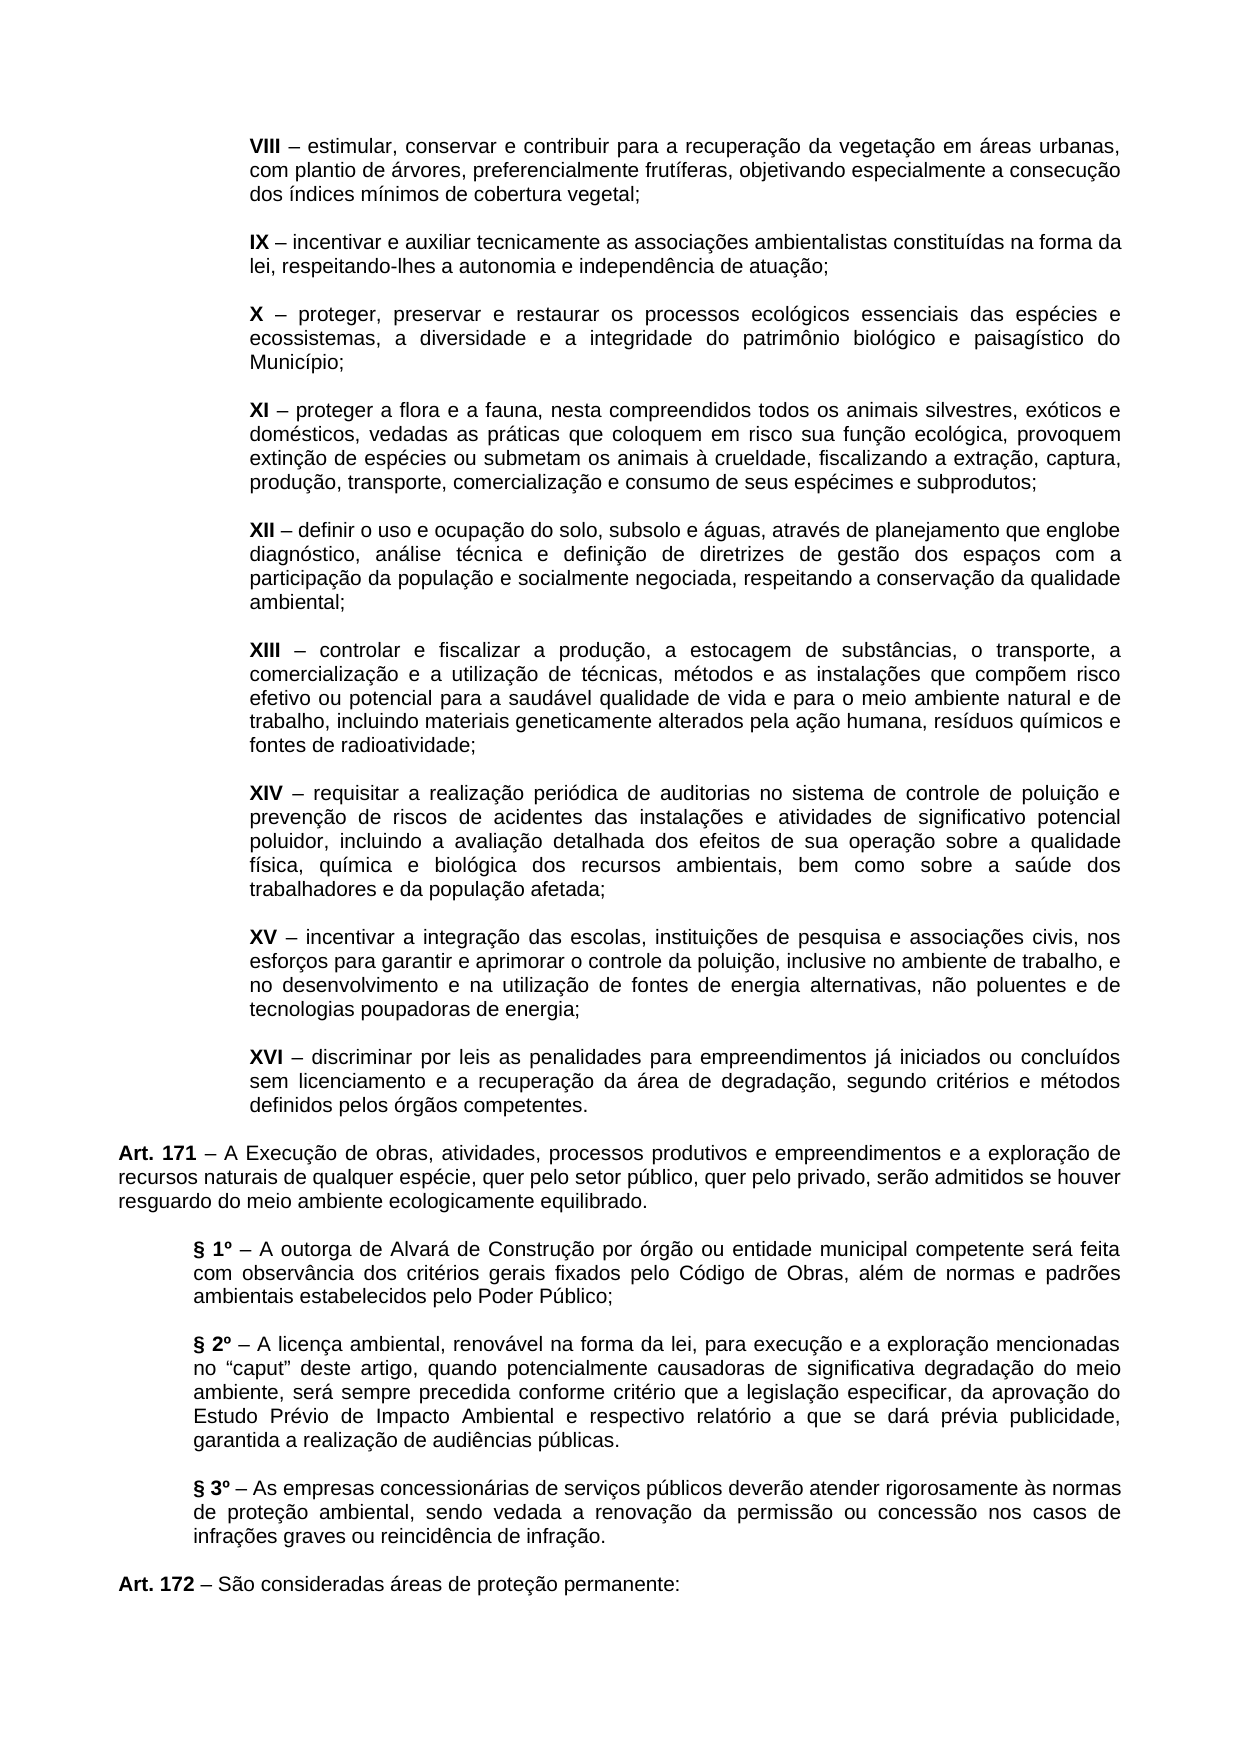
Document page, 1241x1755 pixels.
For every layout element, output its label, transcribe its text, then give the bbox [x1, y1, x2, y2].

text VIII – estimular, conservar e contribuir para a recuperação da vegetação em áreas urbanas, com plantio de árvores, preferencialmente frutíferas, objetivando especialmente a consecução dos índices mínimos de cobertura vegetal; [249, 134, 1122, 206]
text XI – proteger a flora e a fauna, nesta compreendidos todos os animais silvestres, exóticos e domésticos, vedadas as práticas que coloquem em risco sua função ecológica, provoquem extinção de espécies ou submetam os animais à crueldade, fiscalizando a extração, captura, produção, transporte, comercialização e consumo de seus espécimes e subprodutos; [249, 398, 1122, 494]
text X – proteger, preservar e restaurar os processos ecológicos essenciais das espécies e ecossistemas, a diversidade e a integridade do patrimônio biológico e paisagístico do Município; [249, 302, 1122, 374]
text Art. 172 – São consideradas áreas de proteção permanente: [118, 1572, 1122, 1596]
text Art. 171 – A Execução de obras, atividades, processos produtivos e empreendimentos e a exploração de recursos naturais de qualquer espécie, quer pelo setor público, quer pelo privado, serão admitidos se houver resguardo do meio ambiente ecologicamente equilibrado. [118, 1141, 1122, 1212]
text XV – incentivar a integração das escolas, instituições de pesquisa e associações civis, nos esforços para garantir e aprimorar o controle da poluição, inclusive no ambiente de trabalho, e no desenvolvimento e na utilização de fontes de energia alternativas, não poluentes e de tecnologias poupadoras de energia; [249, 925, 1122, 1021]
text § 1º – A outorga de Alvará de Construção por órgão ou entidade municipal competente será feita com observância dos critérios gerais fixados pelo Código de Obras, além de normas e padrões ambientais estabelecidos pelo Poder Público; [193, 1236, 1122, 1308]
text § 2º – A licença ambiental, renovável na forma da lei, para execução e a exploração mencionadas no “caput” deste artigo, quando potencialmente causadoras de significativa degradação do meio ambiente, será sempre precedida conforme critério que a legislação especificar, da aprovação do Estudo Prévio de Impacto Ambiental e respectivo relatório a que se dará prévia publicidade, garantida a realização de audiências públicas. [193, 1332, 1122, 1452]
text XIV – requisitar a realização periódica de auditorias no sistema de controle de poluição e prevenção de riscos de acidentes das instalações e atividades de significativo potencial poluidor, incluindo a avaliação detalhada dos efeitos de sua operação sobre a qualidade física, química e biológica dos recursos ambientais, bem como sobre a saúde dos trabalhadores e da população afetada; [249, 781, 1122, 901]
text § 3º – As empresas concessionárias de serviços públicos deverão atender rigorosamente às normas de proteção ambiental, sendo vedada a renovação da permissão ou concessão nos casos de infrações graves ou reincidência de infração. [193, 1476, 1122, 1548]
text XIII – controlar e fiscalizar a produção, a estocagem de substâncias, o transporte, a comercialização e a utilização de técnicas, métodos e as instalações que compõem risco efetivo ou potencial para a saudável qualidade de vida e para o meio ambiente natural e de trabalho, incluindo materiais geneticamente alterados pela ação humana, resíduos químicos e fontes de radioatividade; [249, 637, 1122, 757]
text XVI – discriminar por leis as penalidades para empreendimentos já iniciados ou concluídos sem licenciamento e a recuperação da área de degradação, segundo critérios e métodos definidos pelos órgãos competentes. [249, 1045, 1122, 1117]
text IX – incentivar e auxiliar tecnicamente as associações ambientalistas constituídas na forma da lei, respeitando-lhes a autonomia e independência de atuação; [249, 230, 1122, 278]
text XII – definir o uso e ocupação do solo, subsolo e águas, através de planejamento que englobe diagnóstico, análise técnica e definição de diretrizes de gestão dos espaços com a participação da população e socialmente negociada, respeitando a conservação da qualidade ambiental; [249, 518, 1122, 613]
